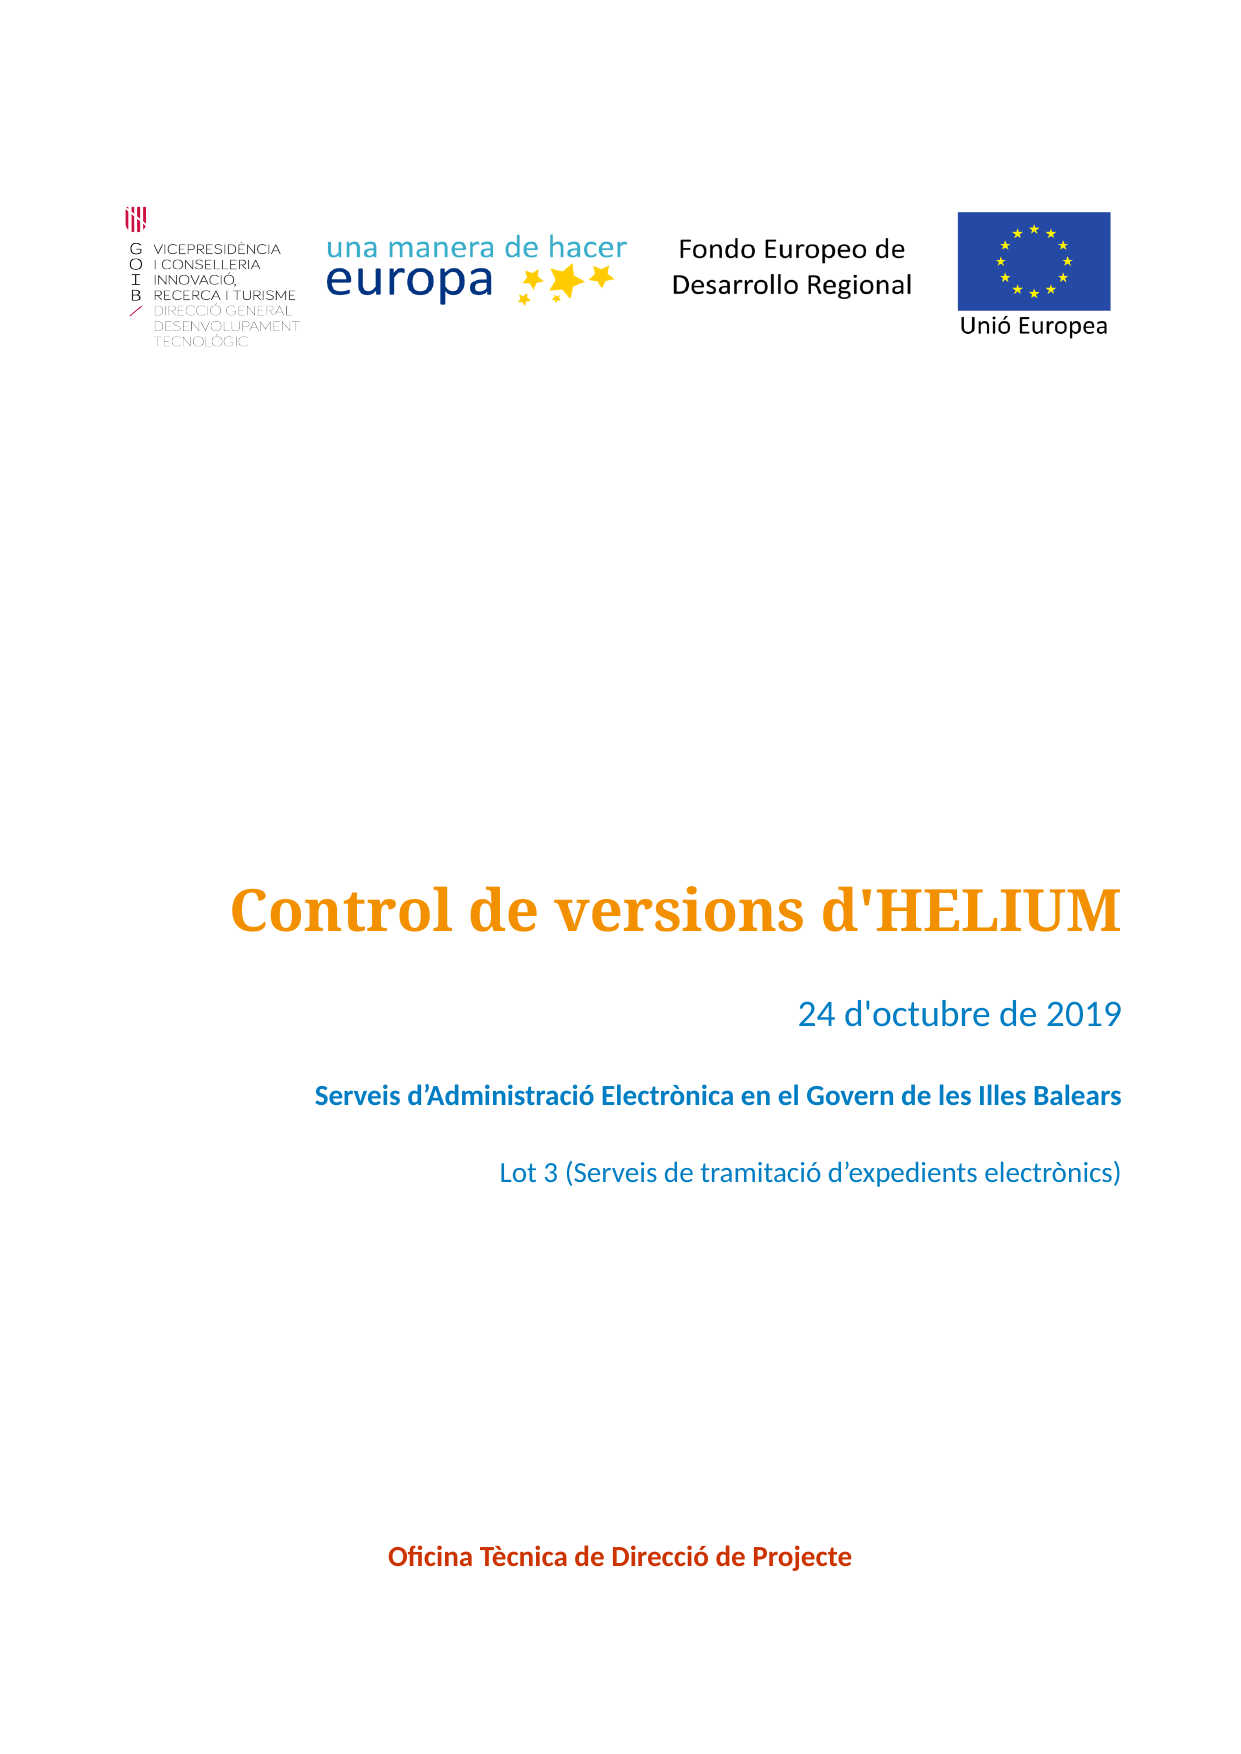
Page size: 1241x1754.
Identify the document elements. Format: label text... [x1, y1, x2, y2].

text Control de versions d'HELIUM [118, 869, 1122, 949]
picture [118, 202, 308, 351]
picture [321, 202, 1122, 352]
text Serveis d’Administració Electrònica en el Govern de les Illes Balears [118, 1077, 1122, 1113]
text 24 d'octubre de 2019 [118, 990, 1122, 1036]
text Lot 3 (Serveis de tramitació d’expedients electrònics) [118, 1154, 1122, 1189]
text Oficina Tècnica de Direcció de Projecte [118, 1538, 1122, 1574]
